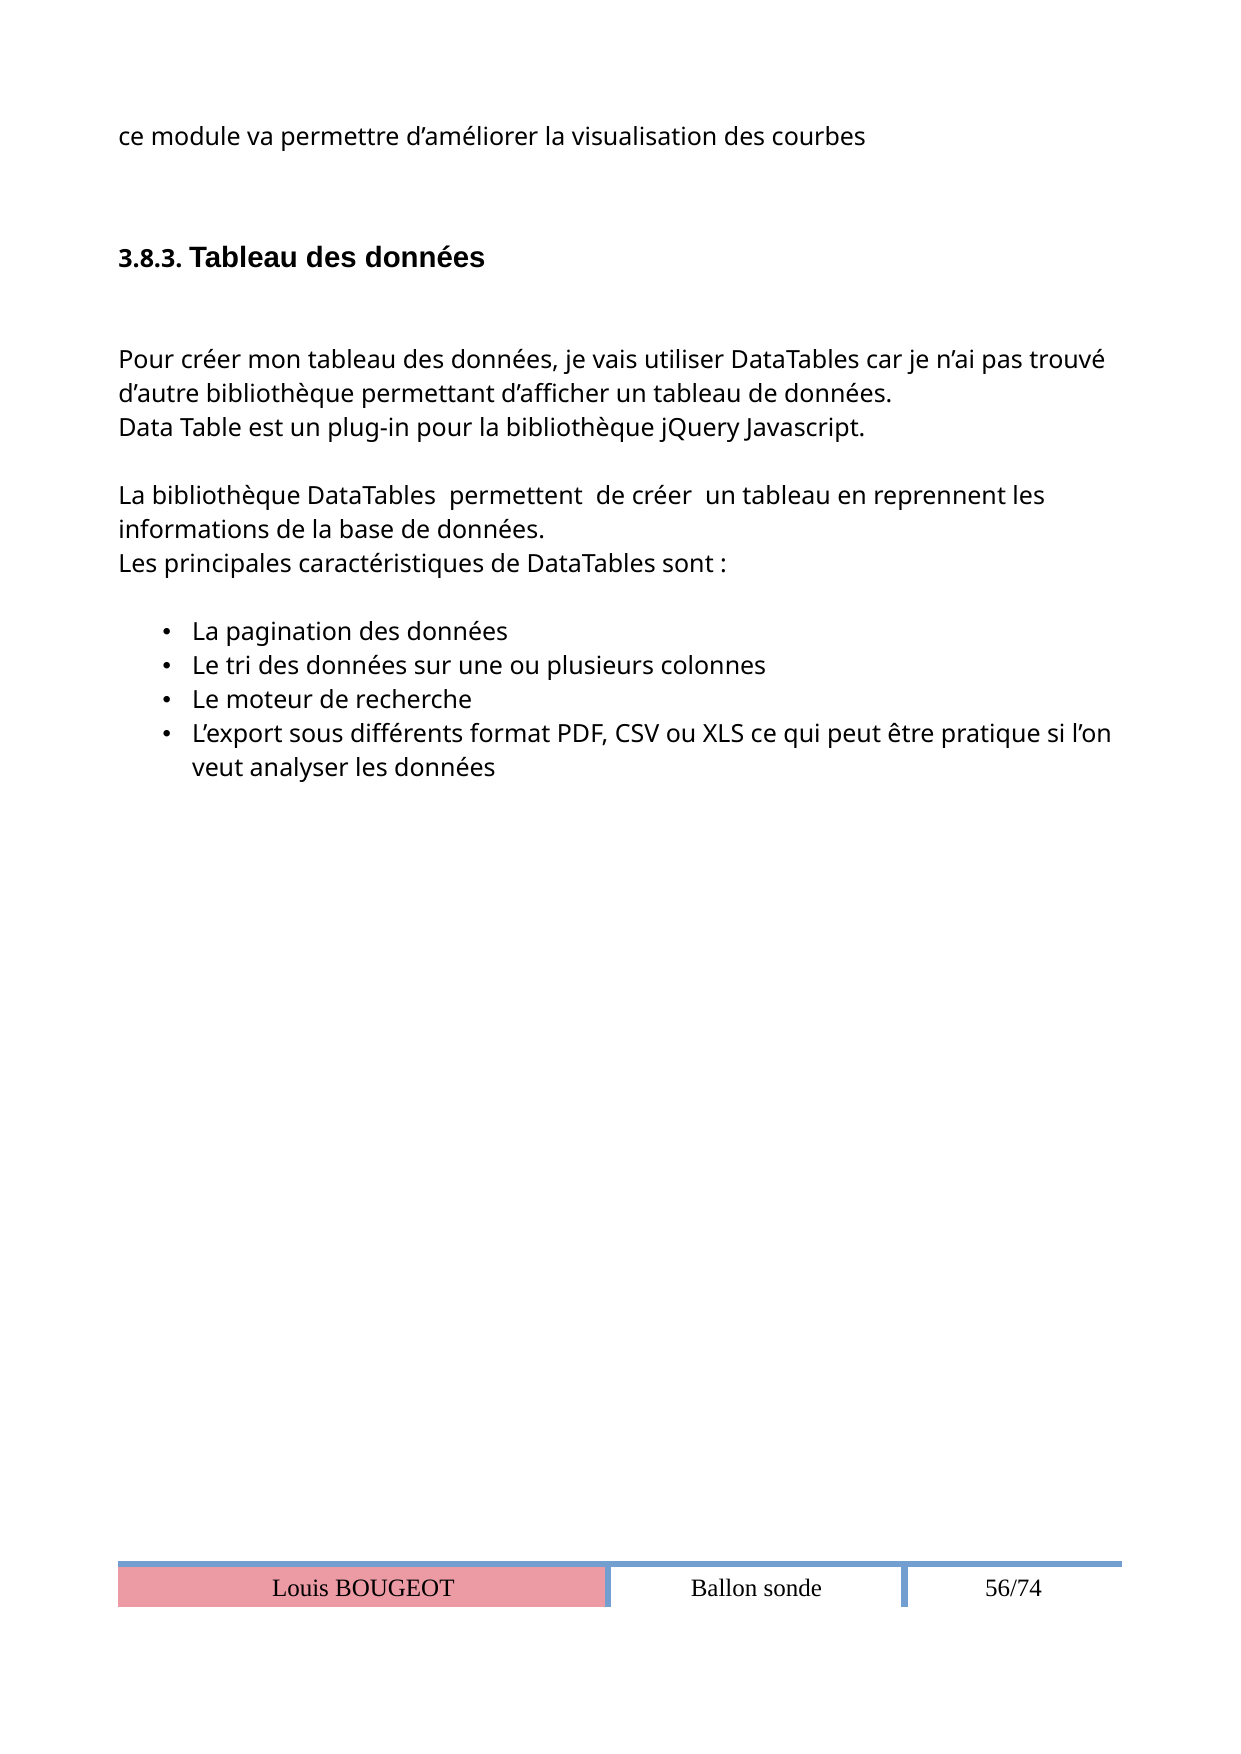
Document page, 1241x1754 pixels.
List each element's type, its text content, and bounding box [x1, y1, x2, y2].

text Les principales caractéristiques de DataTables sont : [118, 546, 1122, 580]
text ce module va permettre d’améliorer la visualisation des courbes [118, 118, 1122, 152]
list Le tri des données sur une ou plusieurs colonnes [162, 648, 1122, 682]
list La pagination des données [162, 614, 1122, 648]
text Data Table est un plug-in pour la bibliothèque jQuery Javascript. [118, 409, 1122, 443]
subtitle Tableau des données [118, 240, 1122, 275]
list Le moteur de recherche [162, 682, 1122, 716]
text La bibliothèque DataTables permettent de créer un tableau en reprennent les informations de la base de données. [118, 477, 1122, 546]
text Pour créer mon tableau des données, je vais utiliser DataTables car je n’ai pas trouvé d’autre bibliothèque permettant d’afficher un tableau de données. [118, 341, 1122, 409]
list L’export sous différents format PDF, CSV ou XLS ce qui peut être pratique si l’on veut analyser les données [162, 716, 1122, 784]
